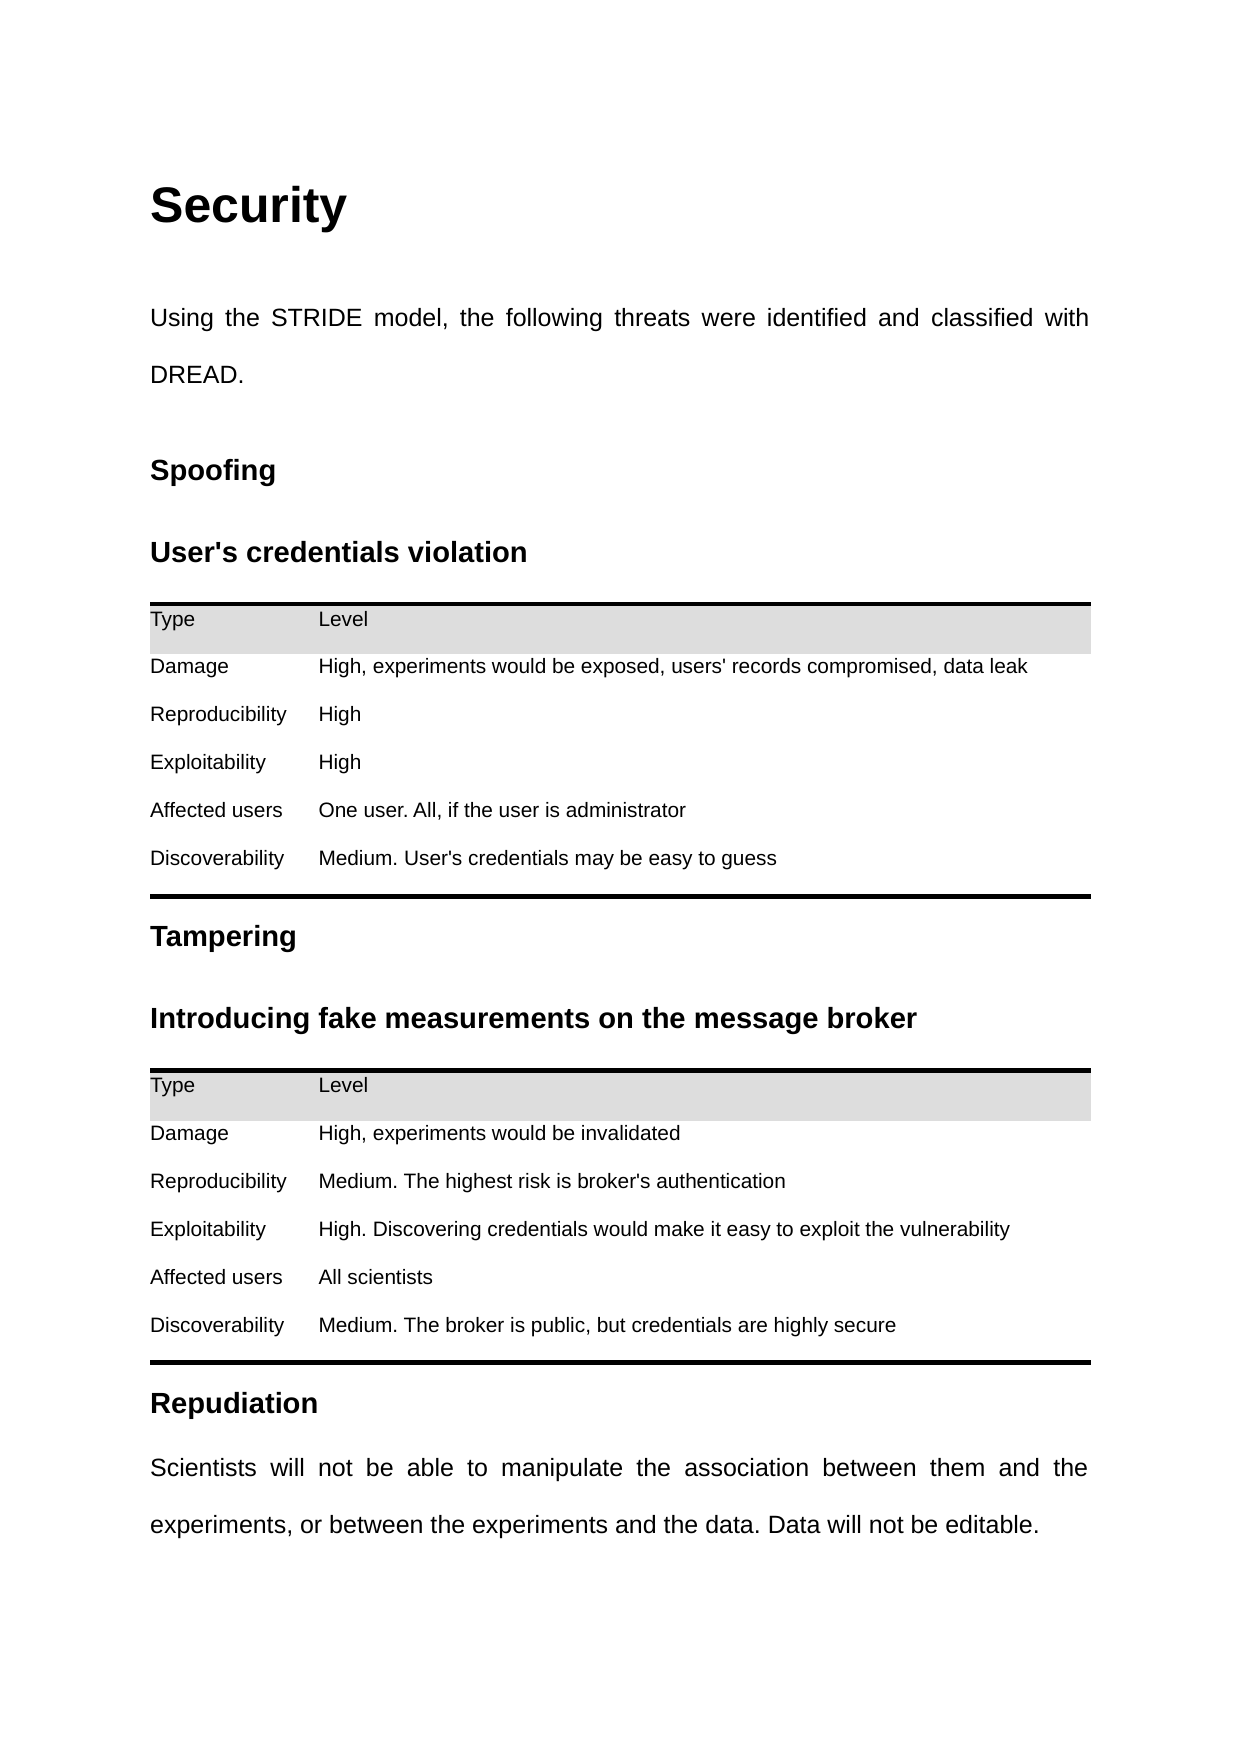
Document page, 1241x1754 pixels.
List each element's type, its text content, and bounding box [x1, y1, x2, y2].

subtitle User's credentials violation [150, 534, 1091, 568]
table_cell Affected users [150, 1265, 318, 1312]
subtitle Repudiation [150, 1386, 1091, 1419]
text Using the STRIDE model, the following threats were identified and classified with DREAD. [150, 302, 1091, 389]
table_cell Damage [150, 654, 318, 702]
table_cell High, experiments would be exposed, users' records compromised, data leak [318, 654, 1091, 702]
table_cell Medium. The broker is public, but credentials are highly secure [318, 1313, 1091, 1360]
table_cell High [318, 750, 1091, 798]
table_header Level [318, 606, 1091, 654]
table_cell Reproducibility [150, 702, 318, 750]
table_cell All scientists [318, 1265, 1091, 1312]
table_header Type [150, 1073, 318, 1121]
table_cell Affected users [150, 798, 318, 846]
table_cell High, experiments would be invalidated [318, 1121, 1091, 1169]
subtitle Tampering [150, 919, 1091, 953]
table_cell Reproducibility [150, 1169, 318, 1217]
table_cell One user. All, if the user is administrator [318, 798, 1091, 846]
subtitle Security [150, 175, 1091, 232]
table_header Level [318, 1073, 1091, 1121]
text Scientists will not be able to manipulate the association between them and the experiments, or between the experiments and the data. Data will not be editable. [150, 1453, 1091, 1539]
table_cell Discoverability [150, 1313, 318, 1360]
table_cell Exploitability [150, 1217, 318, 1264]
table_cell Discoverability [150, 846, 318, 894]
table_cell High [318, 702, 1091, 750]
table_cell Medium. User's credentials may be easy to guess [318, 846, 1091, 894]
table_header Type [150, 606, 318, 654]
table_cell Damage [150, 1121, 318, 1169]
table_cell High. Discovering credentials would make it easy to exploit the vulnerability [318, 1217, 1091, 1264]
table_cell Exploitability [150, 750, 318, 798]
subtitle Introducing fake measurements on the message broker [150, 1001, 1091, 1034]
subtitle Spoofing [150, 453, 1091, 486]
table_cell Medium. The highest risk is broker's authentication [318, 1169, 1091, 1217]
